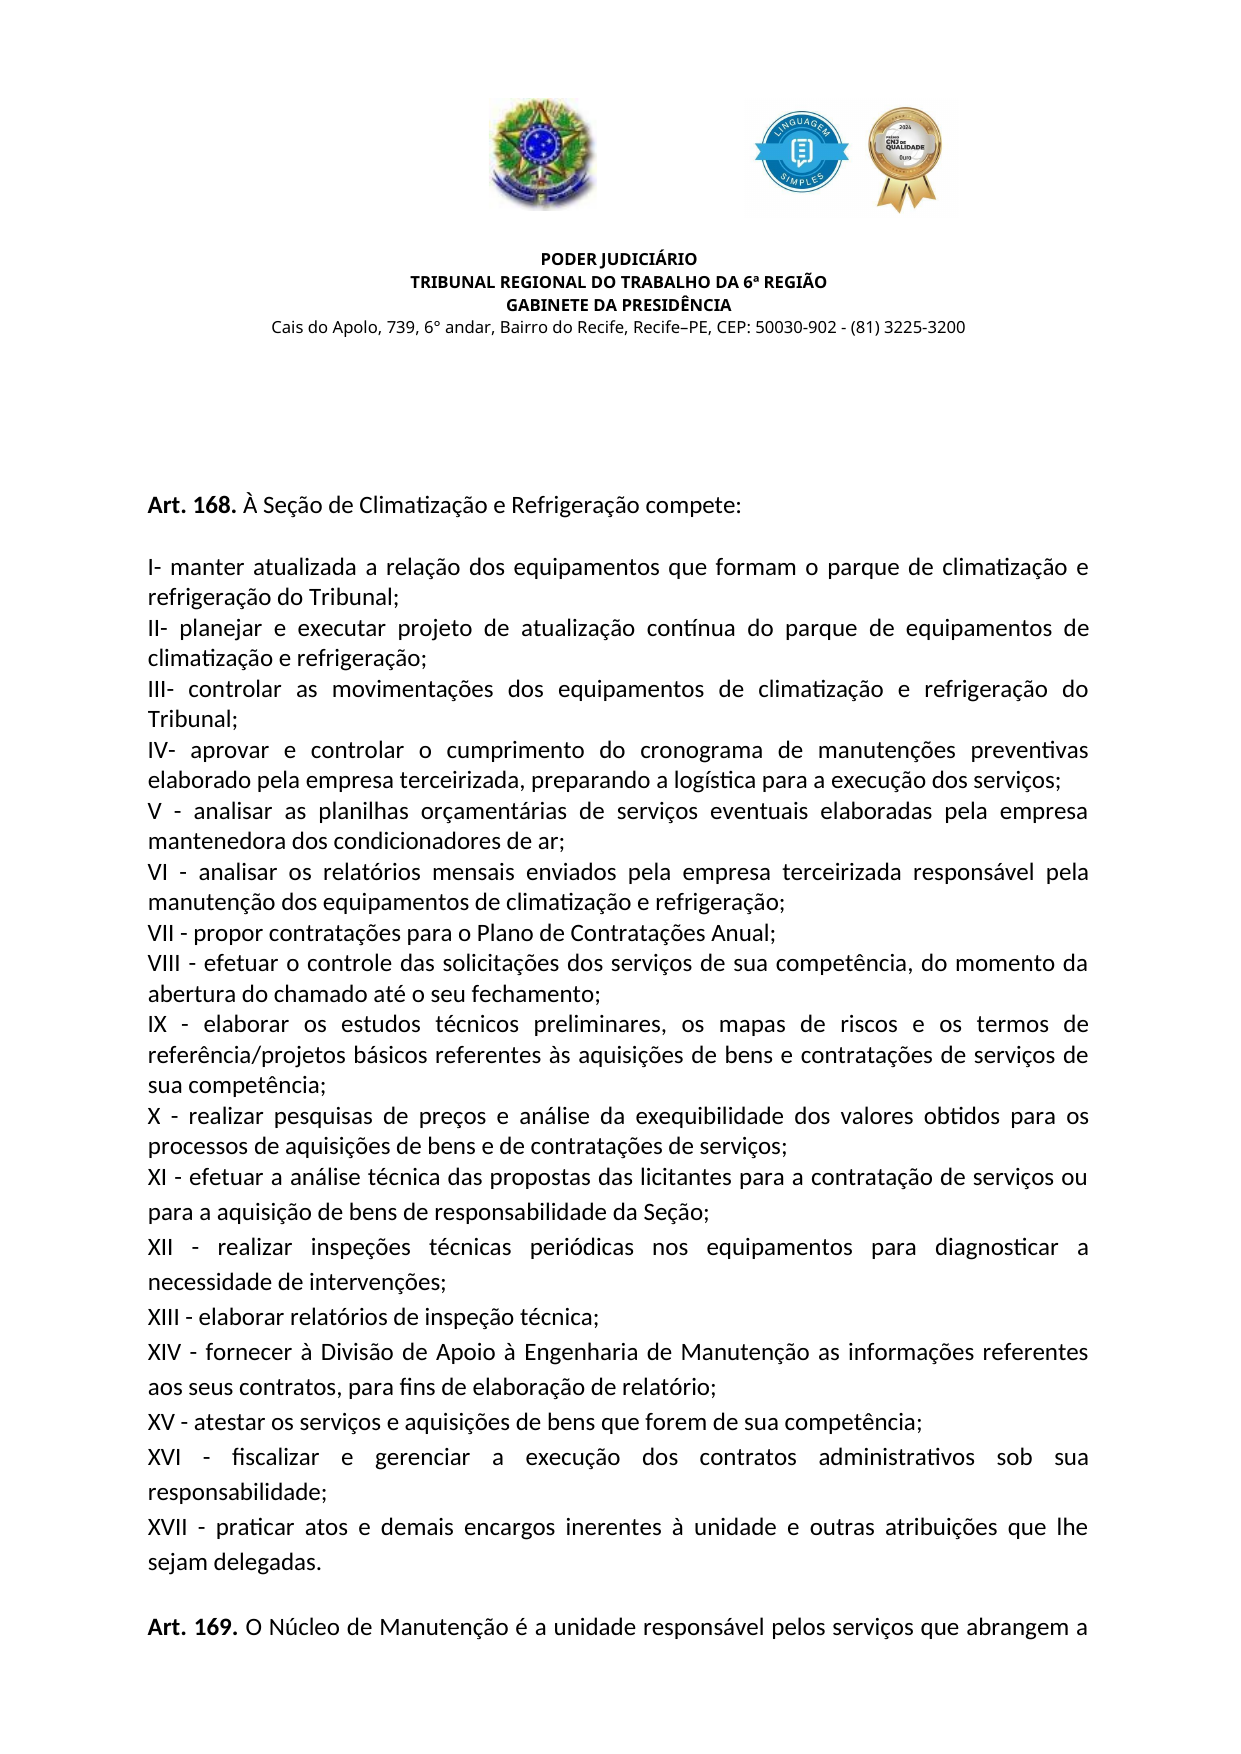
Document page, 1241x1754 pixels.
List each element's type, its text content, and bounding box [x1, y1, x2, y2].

text XIV - fornecer à Divisão de Apoio à Engenharia de Manutenção as informações referentes aos seus contratos, para fins de elaboração de relatório; [148, 1336, 1090, 1402]
text I- manter atualizada a relação dos equipamentos que formam o parque de climatização e refrigeração do Tribunal; [147, 551, 1090, 612]
text II- planejar e executar projeto de atualização contínua do parque de equipamentos de climatização e refrigeração; [147, 612, 1090, 673]
text XVII - praticar atos e demais encargos inerentes à unidade e outras atribuições que lhe sejam delegadas. [148, 1511, 1090, 1577]
text XII - realizar inspeções técnicas periódicas nos equipamentos para diagnosticar a necessidade de intervenções; [148, 1231, 1090, 1297]
text VIII - efetuar o controle das solicitações dos serviços de sua competência, do momento da abertura do chamado até o seu fechamento; [147, 947, 1090, 1008]
text IV- aprovar e controlar o cumprimento do cronograma de manutenções preventivas elaborado pela empresa terceirizada, preparando a logística para a execução dos serviços; [147, 734, 1090, 795]
text X - realizar pesquisas de preços e análise da exequibilidade dos valores obtidos para os processos de aquisições de bens e de contratações de serviços; [147, 1100, 1090, 1161]
text XI - efetuar a análise técnica das propostas das licitantes para a contratação de serviços ou para a aquisição de bens de responsabilidade da Seção; [148, 1161, 1090, 1227]
text VI - analisar os relatórios mensais enviados pela empresa terceirizada responsável pela manutenção dos equipamentos de climatização e refrigeração; [147, 856, 1090, 917]
text XVI - fiscalizar e gerenciar a execução dos contratos administrativos sob sua responsabilidade; [148, 1441, 1090, 1507]
text IX - elaborar os estudos técnicos preliminares, os mapas de riscos e os termos de referência/projetos básicos referentes às aquisições de bens e contratações de serviços de sua competência; [147, 1008, 1090, 1100]
text III- controlar as movimentações dos equipamentos de climatização e refrigeração do Tribunal; [147, 673, 1090, 734]
text V - analisar as planilhas orçamentárias de serviços eventuais elaboradas pela empresa mantenedora dos condicionadores de ar; [147, 795, 1090, 856]
text Art. 168. À Seção de Climatização e Refrigeração compete: [147, 489, 1090, 520]
text Art. 169. O Núcleo de Manutenção é a unidade responsável pelos serviços que abrangem a [147, 1612, 1090, 1642]
text XIII - elaborar relatórios de inspeção técnica; [148, 1301, 1090, 1332]
text XV - atestar os serviços e aquisições de bens que forem de sua competência; [148, 1406, 1090, 1437]
text VII - propor contratações para o Plano de Contratações Anual; [147, 917, 1090, 947]
